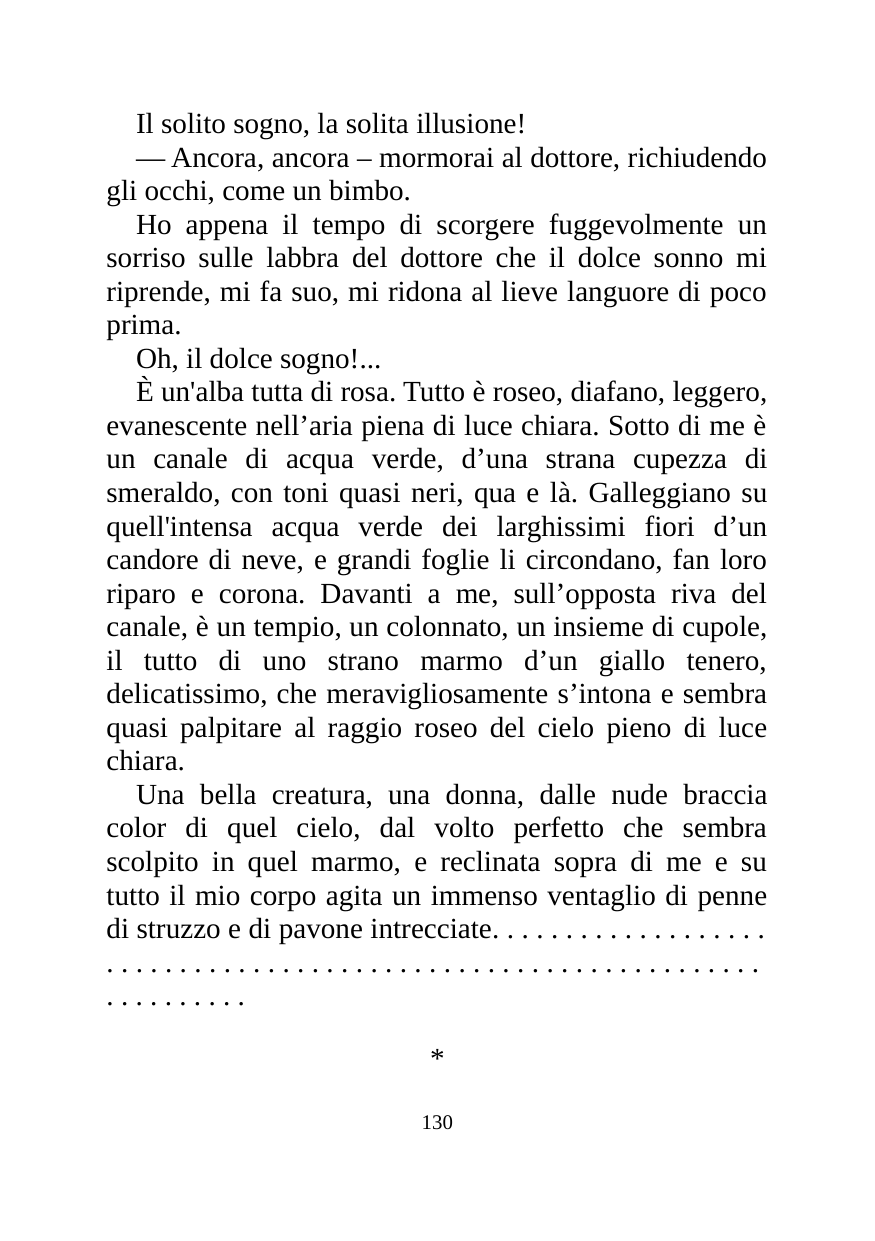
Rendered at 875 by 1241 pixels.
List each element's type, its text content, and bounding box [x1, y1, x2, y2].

text È un'alba tutta di rosa. Tutto è roseo, diafano, leggero, evanescente nell’aria piena di luce chiara. Sotto di me è un canale di acqua verde, d’una strana cupezza di smeraldo, con toni quasi neri, qua e là. Galleggiano su quell'intensa acqua verde dei larghissimi fiori d’un candore di neve, e grandi foglie li circondano, fan loro riparo e corona. Davanti a me, sull’opposta riva del canale, è un tempio, un colonnato, un insieme di cupole, il tutto di uno strano marmo d’un giallo tenero, delicatissimo, che meravigliosamente s’intona e sembra quasi palpitare al raggio roseo del cielo pieno di luce chiara. [106, 374, 768, 777]
text — Ancora, ancora – mormorai al dottore, richiudendo gli occhi, come un bimbo. [106, 140, 768, 207]
text Ho appena il tempo di scorgere fuggevolmente un sorriso sulle labbra del dottore che il dolce sonno mi riprende, mi fa suo, mi ridona al lieve languore di poco prima. [106, 207, 768, 341]
text * [106, 1041, 768, 1075]
text Una bella creatura, una donna, dalle nude braccia color di quel cielo, dal volto perfetto che sembra scolpito in quel marmo, e reclinata sopra di me e su tutto il mio corpo agita un immenso ventaglio di penne di struzzo e di pavone intrecciate. . . . . . . . . . . . . . . . . . . . . . . . . . . . . . . . . . . . . . . . . . . . . . . . . . . . . . . . . . . . . . . . . . . . . . . . . . [106, 777, 768, 1012]
text Oh, il dolce sogno!... [106, 341, 768, 374]
text Il solito sogno, la solita illusione! [106, 106, 768, 140]
